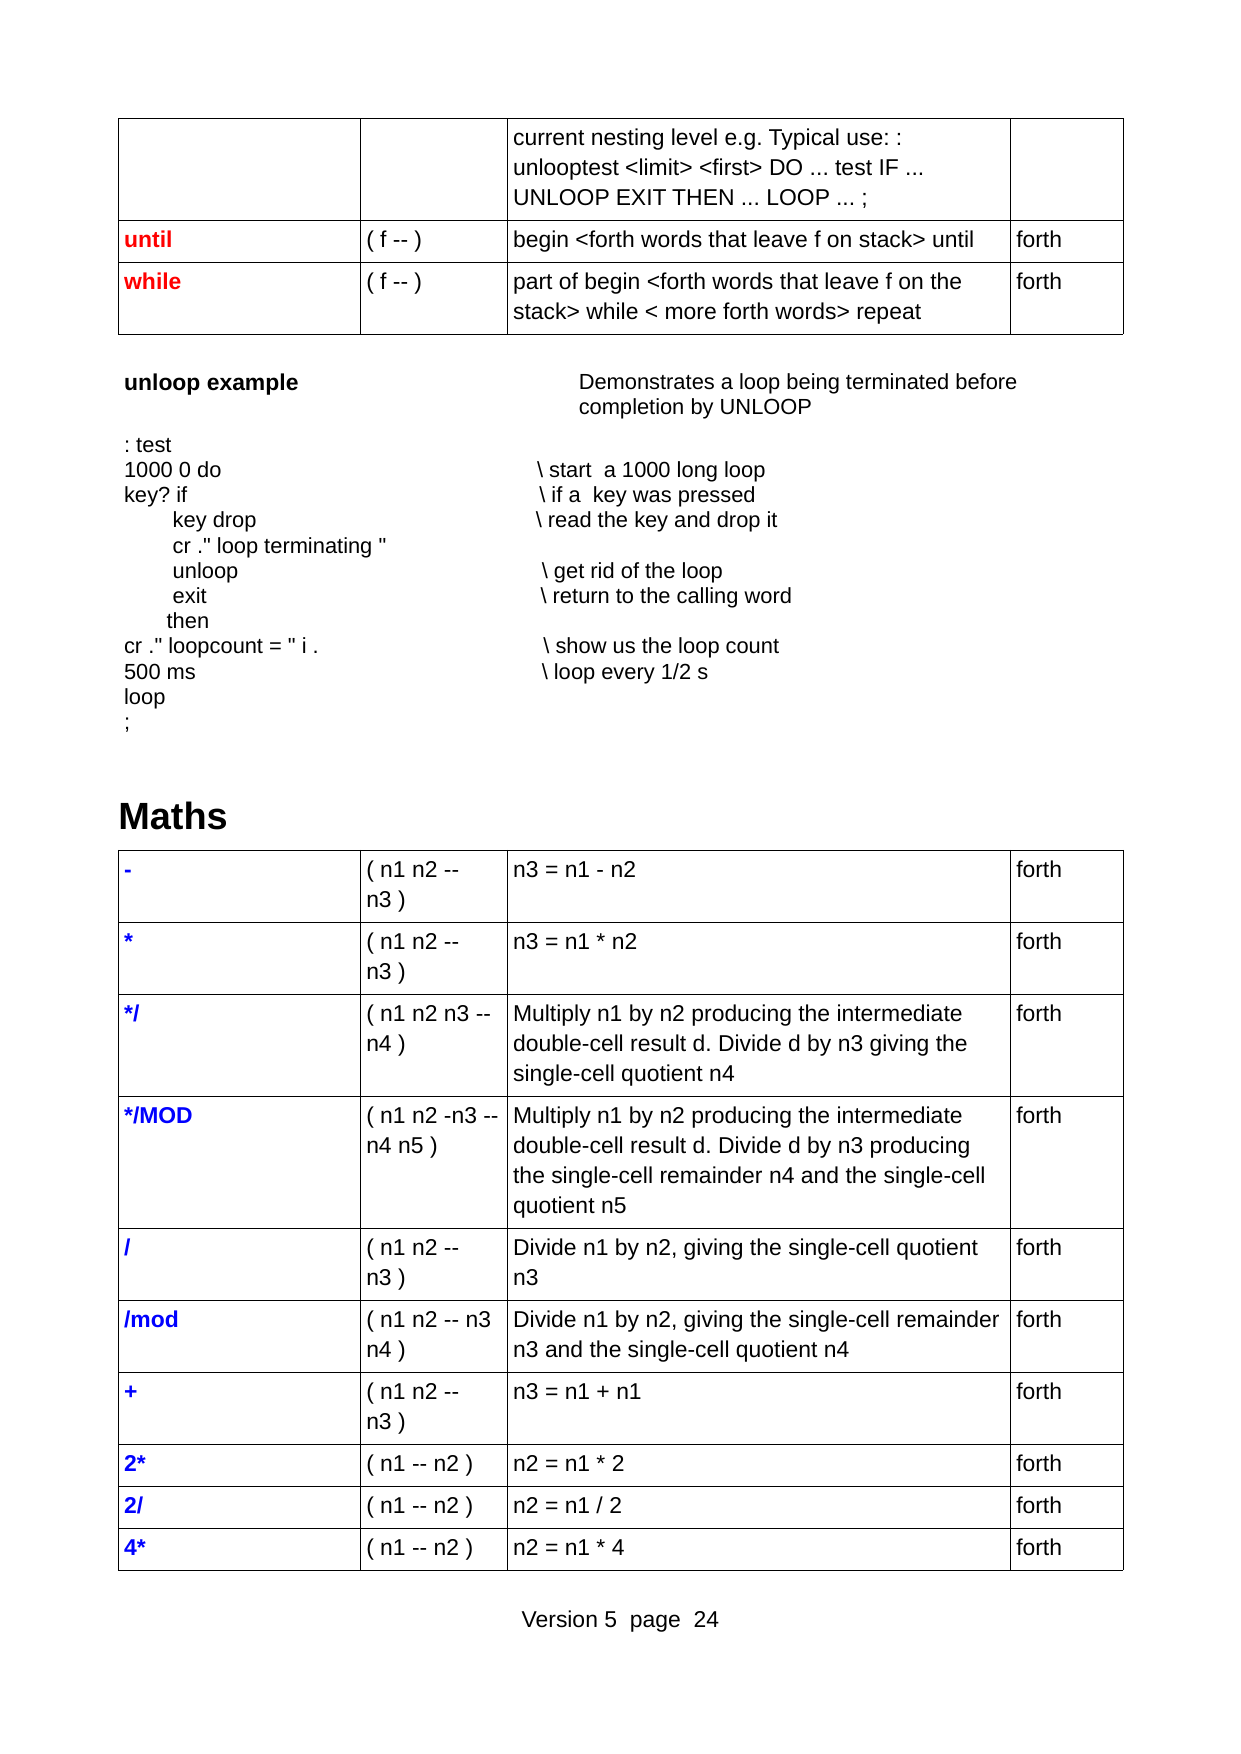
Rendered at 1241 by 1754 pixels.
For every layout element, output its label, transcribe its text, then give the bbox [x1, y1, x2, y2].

table_cell n2 = n1 * 2 [508, 1445, 1010, 1486]
table_cell begin <forth words that leave f on stack> until [508, 221, 1010, 262]
table_header n3 = n1 - n2 [508, 851, 1010, 922]
table_cell n3 = n1 + n1 [508, 1373, 1010, 1444]
table_cell * [119, 923, 360, 994]
table_cell 2* [119, 1445, 360, 1486]
table_cell : test 1000 0 do \ start a 1000 long loop key? if \ if a key was pressed key drop \ read the key and drop it cr ." loop terminating " unloop \ get rid of the loop exit \ return to the calling word then cr ." loopcount = " i . \ show us the loop count 500 ms \ loop every 1/2 s loop ; [118, 426, 1123, 740]
table_cell [361, 119, 507, 220]
table_cell 2/ [119, 1487, 360, 1528]
table_cell 4* [119, 1529, 360, 1569]
table_cell ( n1 -- n2 ) [361, 1529, 507, 1569]
table_cell ( f -- ) [361, 221, 507, 262]
table_cell Multiply n1 by n2 producing the intermediate double-cell result d. Divide d by n3 producing the single-cell remainder n4 and the single-cell quotient n5 [508, 1097, 1010, 1228]
table_cell ( n1 n2 n3 -- n4 ) [361, 995, 507, 1096]
table_header [453, 363, 573, 426]
table_cell forth [1011, 1445, 1123, 1486]
table_cell Multiply n1 by n2 producing the intermediate double-cell result d. Divide d by n3 giving the single-cell quotient n4 [508, 995, 1010, 1096]
table_cell */ [119, 995, 360, 1096]
subtitle Maths [118, 794, 1122, 837]
table_cell [1011, 119, 1123, 220]
table_cell ( n1 n2 -- n3 ) [361, 1229, 507, 1300]
table_cell ( n1 -- n2 ) [361, 1487, 507, 1528]
table_cell ( n1 n2 -n3 -- n4 n5 ) [361, 1097, 507, 1228]
table_header Demonstrates a loop being terminated before completion by UNLOOP [573, 363, 1123, 426]
table_cell ( n1 n2 -- n3 n4 ) [361, 1301, 507, 1372]
table_cell /mod [119, 1301, 360, 1372]
table_cell Divide n1 by n2, giving the single-cell quotient n3 [508, 1229, 1010, 1300]
table_cell n2 = n1 / 2 [508, 1487, 1010, 1528]
table_cell forth [1011, 995, 1123, 1096]
table_cell n2 = n1 * 4 [508, 1529, 1010, 1569]
table_cell forth [1011, 1373, 1123, 1444]
table_cell forth [1011, 1097, 1123, 1228]
table_cell forth [1011, 263, 1123, 334]
table_header - [119, 851, 360, 922]
table_cell while [119, 263, 360, 334]
table_cell part of begin <forth words that leave f on the stack> while < more forth words> repeat [508, 263, 1010, 334]
table_cell forth [1011, 221, 1123, 262]
table_cell current nesting level e.g. Typical use: : unlooptest <limit> <first> DO ... test IF ... UNLOOP EXIT THEN ... LOOP ... ; [508, 119, 1010, 220]
table_cell ( n1 n2 -- n3 ) [361, 1373, 507, 1444]
table_cell forth [1011, 1229, 1123, 1300]
table_header forth [1011, 851, 1123, 922]
table_cell forth [1011, 1529, 1123, 1569]
table_cell forth [1011, 923, 1123, 994]
table_cell n3 = n1 * n2 [508, 923, 1010, 994]
table_cell until [119, 221, 360, 262]
table_cell / [119, 1229, 360, 1300]
table_header unloop example [118, 363, 453, 426]
table_cell ( n1 n2 -- n3 ) [361, 923, 507, 994]
table_cell [119, 119, 360, 220]
table_cell ( n1 -- n2 ) [361, 1445, 507, 1486]
table_cell + [119, 1373, 360, 1444]
table_cell */MOD [119, 1097, 360, 1228]
table_cell ( f -- ) [361, 263, 507, 334]
table_cell forth [1011, 1487, 1123, 1528]
table_header ( n1 n2 -- n3 ) [361, 851, 507, 922]
table_cell Divide n1 by n2, giving the single-cell remainder n3 and the single-cell quotient n4 [508, 1301, 1010, 1372]
table_cell forth [1011, 1301, 1123, 1372]
